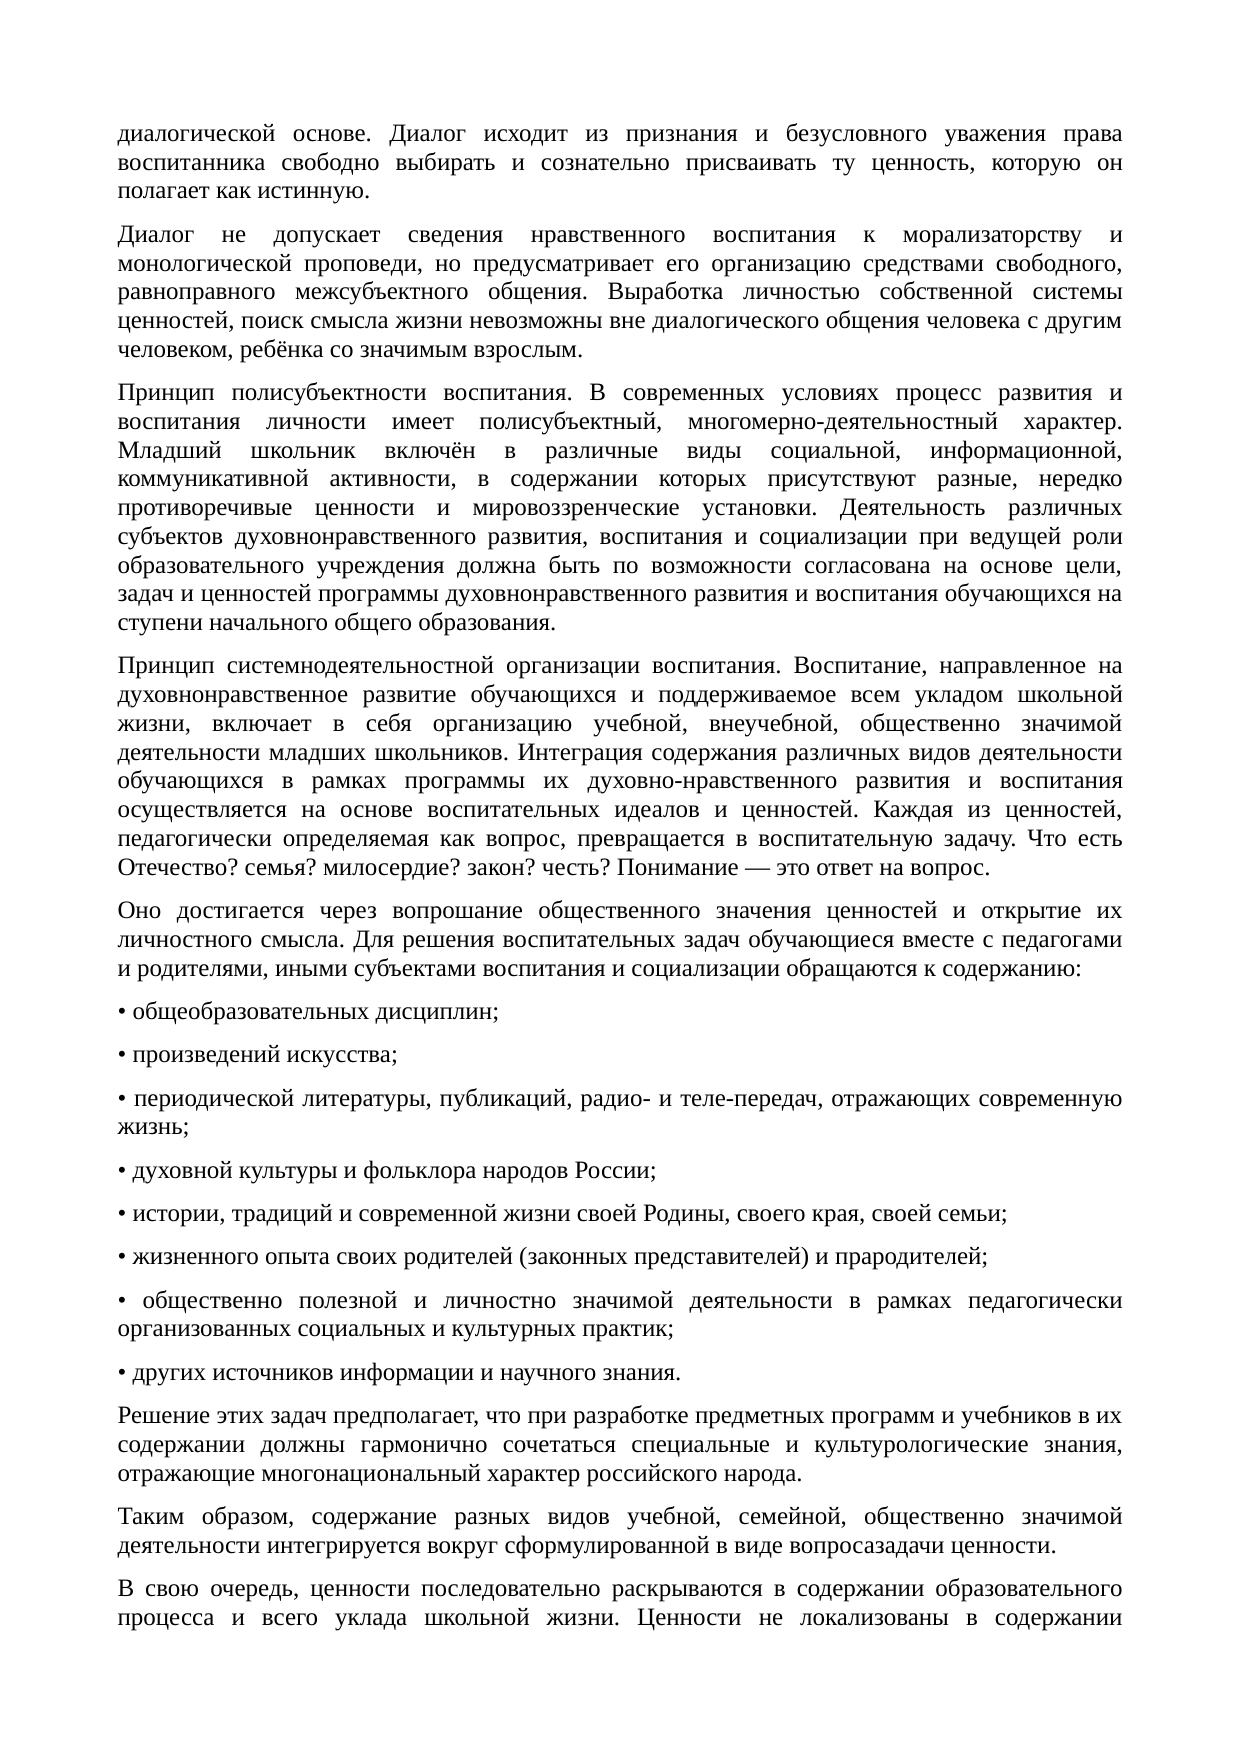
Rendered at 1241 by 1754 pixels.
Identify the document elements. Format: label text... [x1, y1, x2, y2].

text • общественно полезной и личностно значимой деятельности в рамках педагогически организованных социальных и культурных практик; [117, 1285, 1123, 1342]
text • истории, традиций и современной жизни своей Родины, своего края, своей семьи; [117, 1198, 1123, 1227]
text Решение этих задач предполагает, что при разработке предметных программ и учебников в их содержании должны гармонично сочетаться специальные и культурологические знания, отражающие многонациональный характер российского народа. [117, 1400, 1123, 1486]
text Диалог не допускает сведения нравственного воспитания к морализаторству и монологической проповеди, но предусматривает его организацию средствами свободного, равноправного межсубъектного общения. Выработка личностью собственной системы ценностей, поиск смысла жизни невозможны вне диалогического общения человека с другим человеком, ребёнка со значимым взрослым. [117, 219, 1123, 363]
text • периодической литературы, публикаций, радио- и теле-передач, отражающих современную жизнь; [117, 1083, 1123, 1140]
text Принцип системнодеятельностной организации воспитания. Воспитание, направленное на духовнонравственное развитие обучающихся и поддерживаемое всем укладом школьной жизни, включает в себя организацию учебной, внеучебной, общественно значимой деятельности младших школьников. Интеграция содержания различных видов деятельности обучающихся в рамках программы их духовно-нравственного развития и воспитания осуществляется на основе воспитательных идеалов и ценностей. Каждая из ценностей, педагогически определяемая как вопрос, превращается в воспитательную задачу. Что есть Отечество? семья? милосердие? закон? честь? Понимание — это ответ на вопрос. [117, 651, 1123, 881]
text • духовной культуры и фольклора народов России; [117, 1155, 1123, 1183]
text Оно достигается через вопрошание общественного значения ценностей и открытие их личностного смысла. Для решения воспитательных задач обучающиеся вместе с педагогами и родителями, иными субъектами воспитания и социализации обращаются к содержанию: [117, 895, 1123, 981]
text • произведений искусства; [117, 1039, 1123, 1068]
text диалогической основе. Диалог исходит из признания и безусловного уважения права воспитанника свободно выбирать и сознательно присваивать ту ценность, которую он полагает как истинную. [117, 118, 1123, 204]
text Таким образом, содержание разных видов учебной, семейной, общественно значимой деятельности интегрируется вокруг сформулированной в виде вопросазадачи ценности. [117, 1501, 1123, 1558]
text • жизненного опыта своих родителей (законных представителей) и прародителей; [117, 1241, 1123, 1270]
text • других источников информации и научного знания. [117, 1357, 1123, 1386]
text В свою очередь, ценности последовательно раскрываются в содержании образовательного процесса и всего уклада школьной жизни. Ценности не локализованы в содержании [117, 1573, 1123, 1631]
text Принцип полисубъектности воспитания. В современных условиях процесс развития и воспитания личности имеет полисубъектный, многомерно-деятельностный характер. Младший школьник включён в различные виды социальной, информационной, коммуникативной активности, в содержании которых присутствуют разные, нередко противоречивые ценности и мировоззренческие установки. Деятельность различных субъектов духовнонравственного развития, воспитания и социализации при ведущей роли образовательного учреждения должна быть по возможности согласована на основе цели, задач и ценностей программы духовнонравственного развития и воспитания обучающихся на ступени начального общего образования. [117, 377, 1123, 636]
text • общеобразовательных дисциплин; [117, 996, 1123, 1025]
